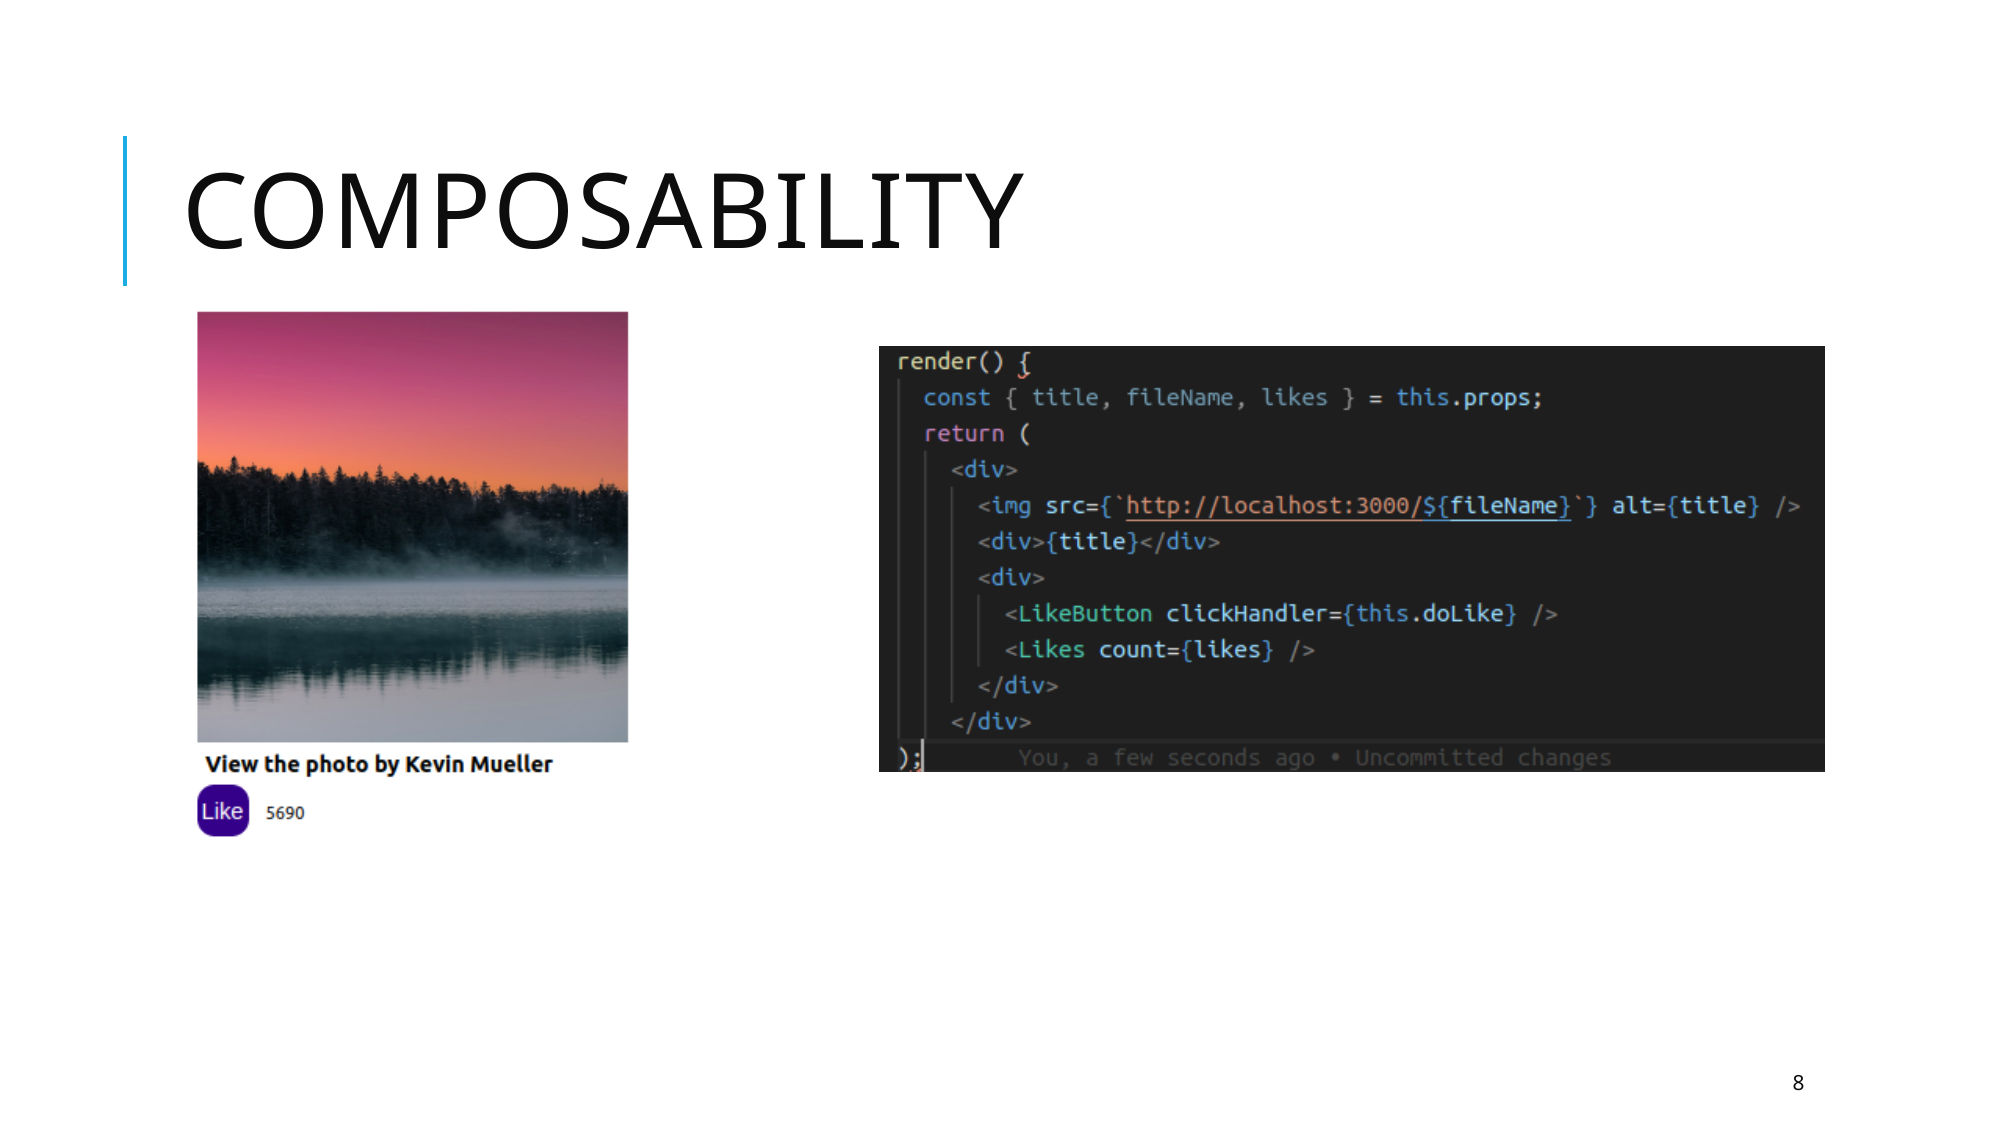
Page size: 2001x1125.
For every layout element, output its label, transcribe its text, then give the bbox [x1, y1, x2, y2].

slide_number [1777, 1061, 1938, 1107]
picture [193, 309, 644, 846]
title COMPOSABILITY [168, 96, 1763, 342]
picture [879, 346, 1825, 772]
